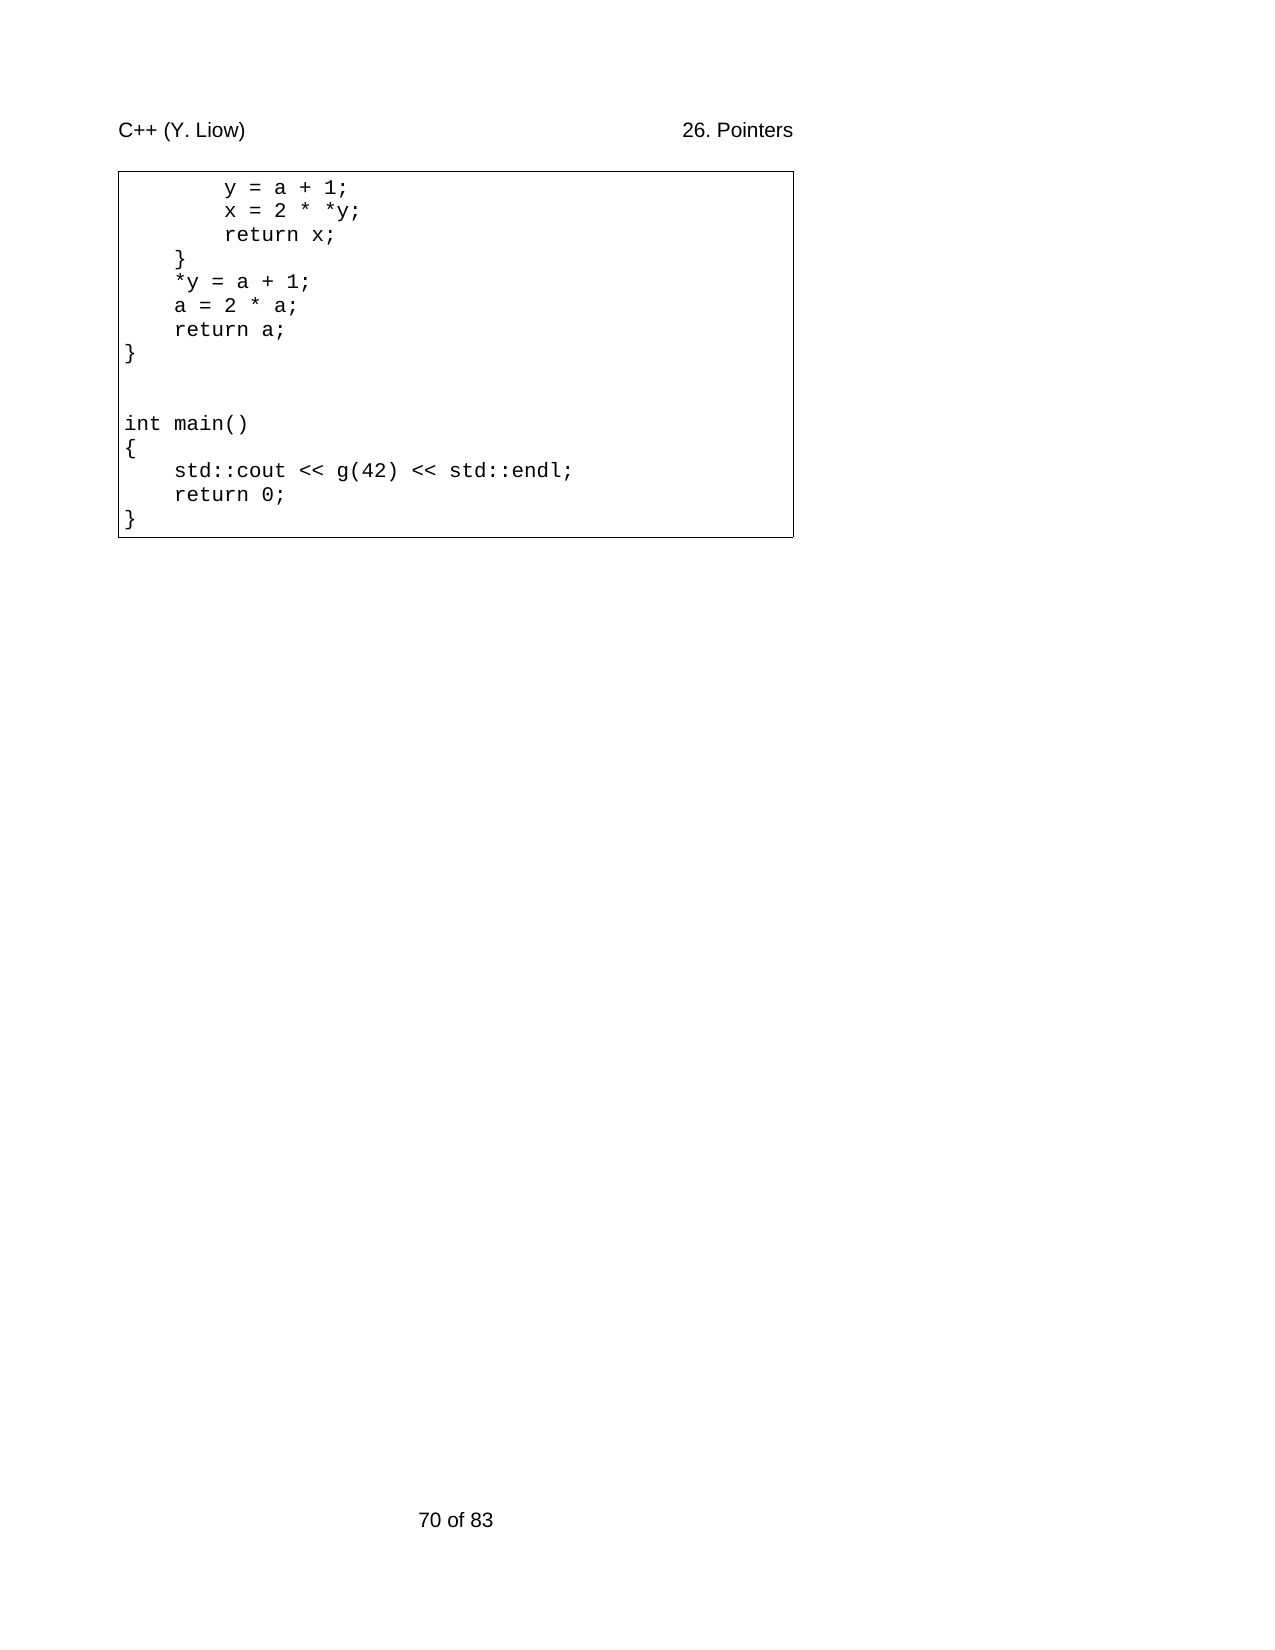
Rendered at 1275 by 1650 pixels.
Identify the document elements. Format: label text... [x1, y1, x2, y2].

table_header y = a + 1; x = 2 * *y; return x; } *y = a + 1; a = 2 * a; return a; } int main() { std::cout << g(42) << std::endl; return 0; } [119, 172, 793, 537]
